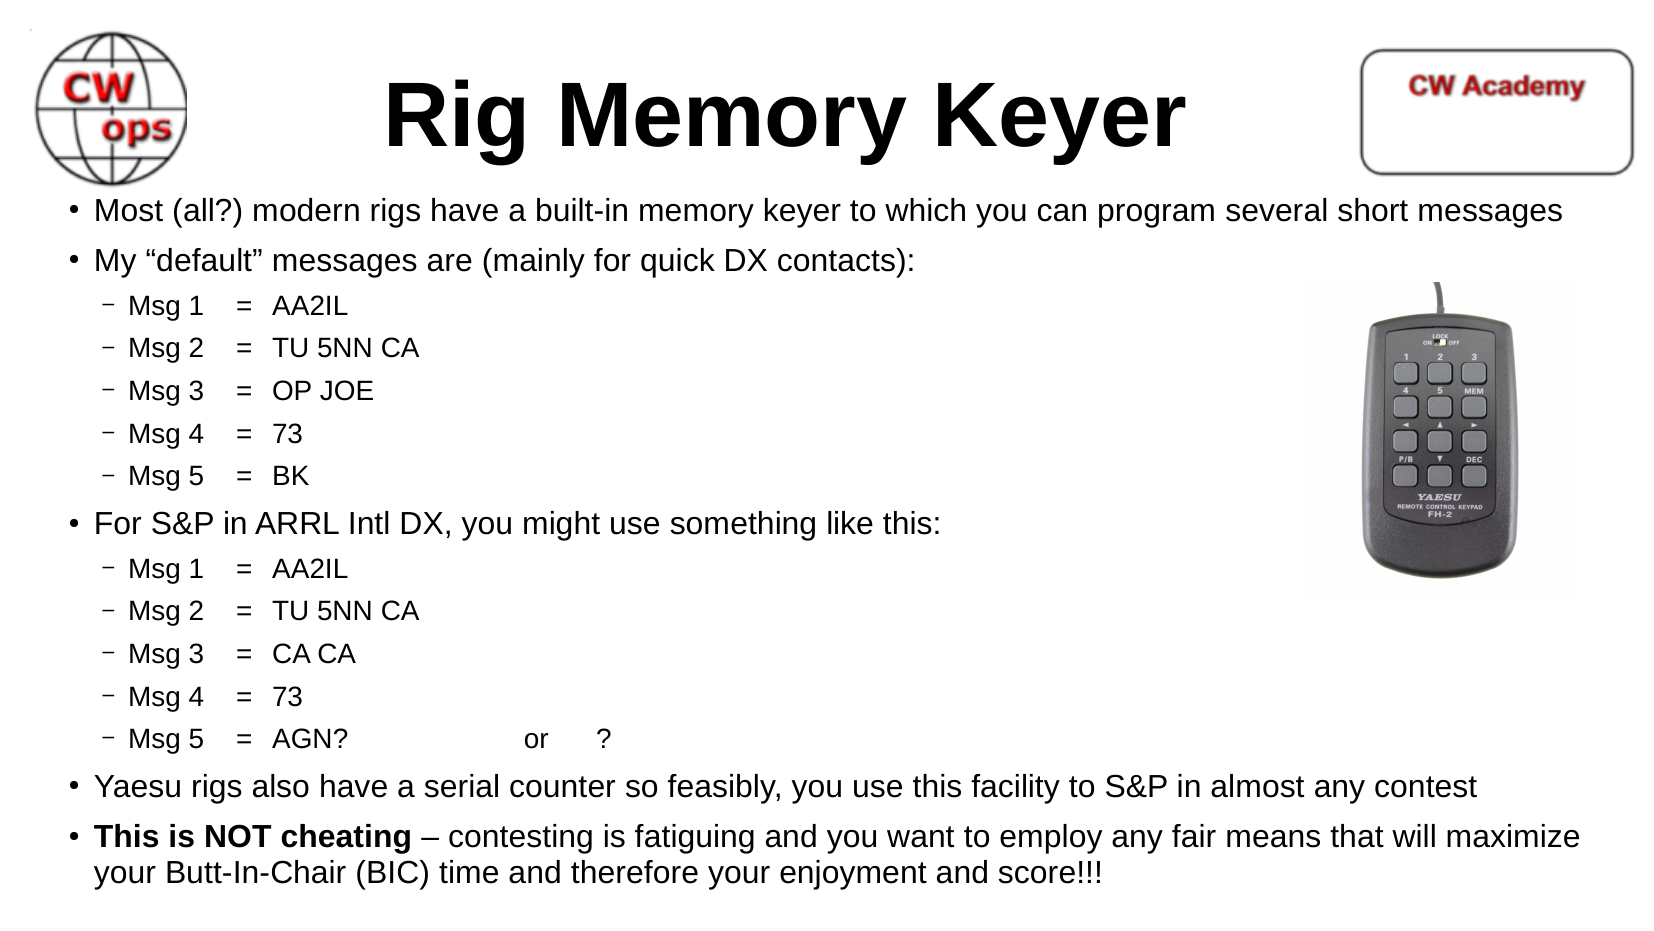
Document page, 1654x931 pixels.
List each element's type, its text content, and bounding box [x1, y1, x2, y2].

title Rig Memory Keyer [41, 37, 1531, 193]
picture [1531, 37, 1640, 186]
list Most (all?) modern rigs have a built-in memory keyer to which you can program several short messages My “default” messages are (mainly for quick DX contacts): Msg 1 = AA2IL Msg 2 = TU 5NN CA Msg 3 = OP JOE Msg 4 = 73 Msg 5 = BK For S&P in ARRL Intl DX, you might use something like this: Msg 1 = AA2IL Msg 2 = TU 5NN CA Msg 3 = CA CA Msg 4 = 73 Msg 5 = AGN? or ? Yaesu rigs also have a serial counter so feasibly, you use this facility to S&P in almost any contest This is NOT cheating – contesting is fatiguing and you want to employ any fair means that will maximize your Butt-In-Chair (BIC) time and therefore your enjoyment and score!!! [60, 192, 1621, 916]
picture [30, 29, 187, 180]
picture [1305, 282, 1579, 601]
